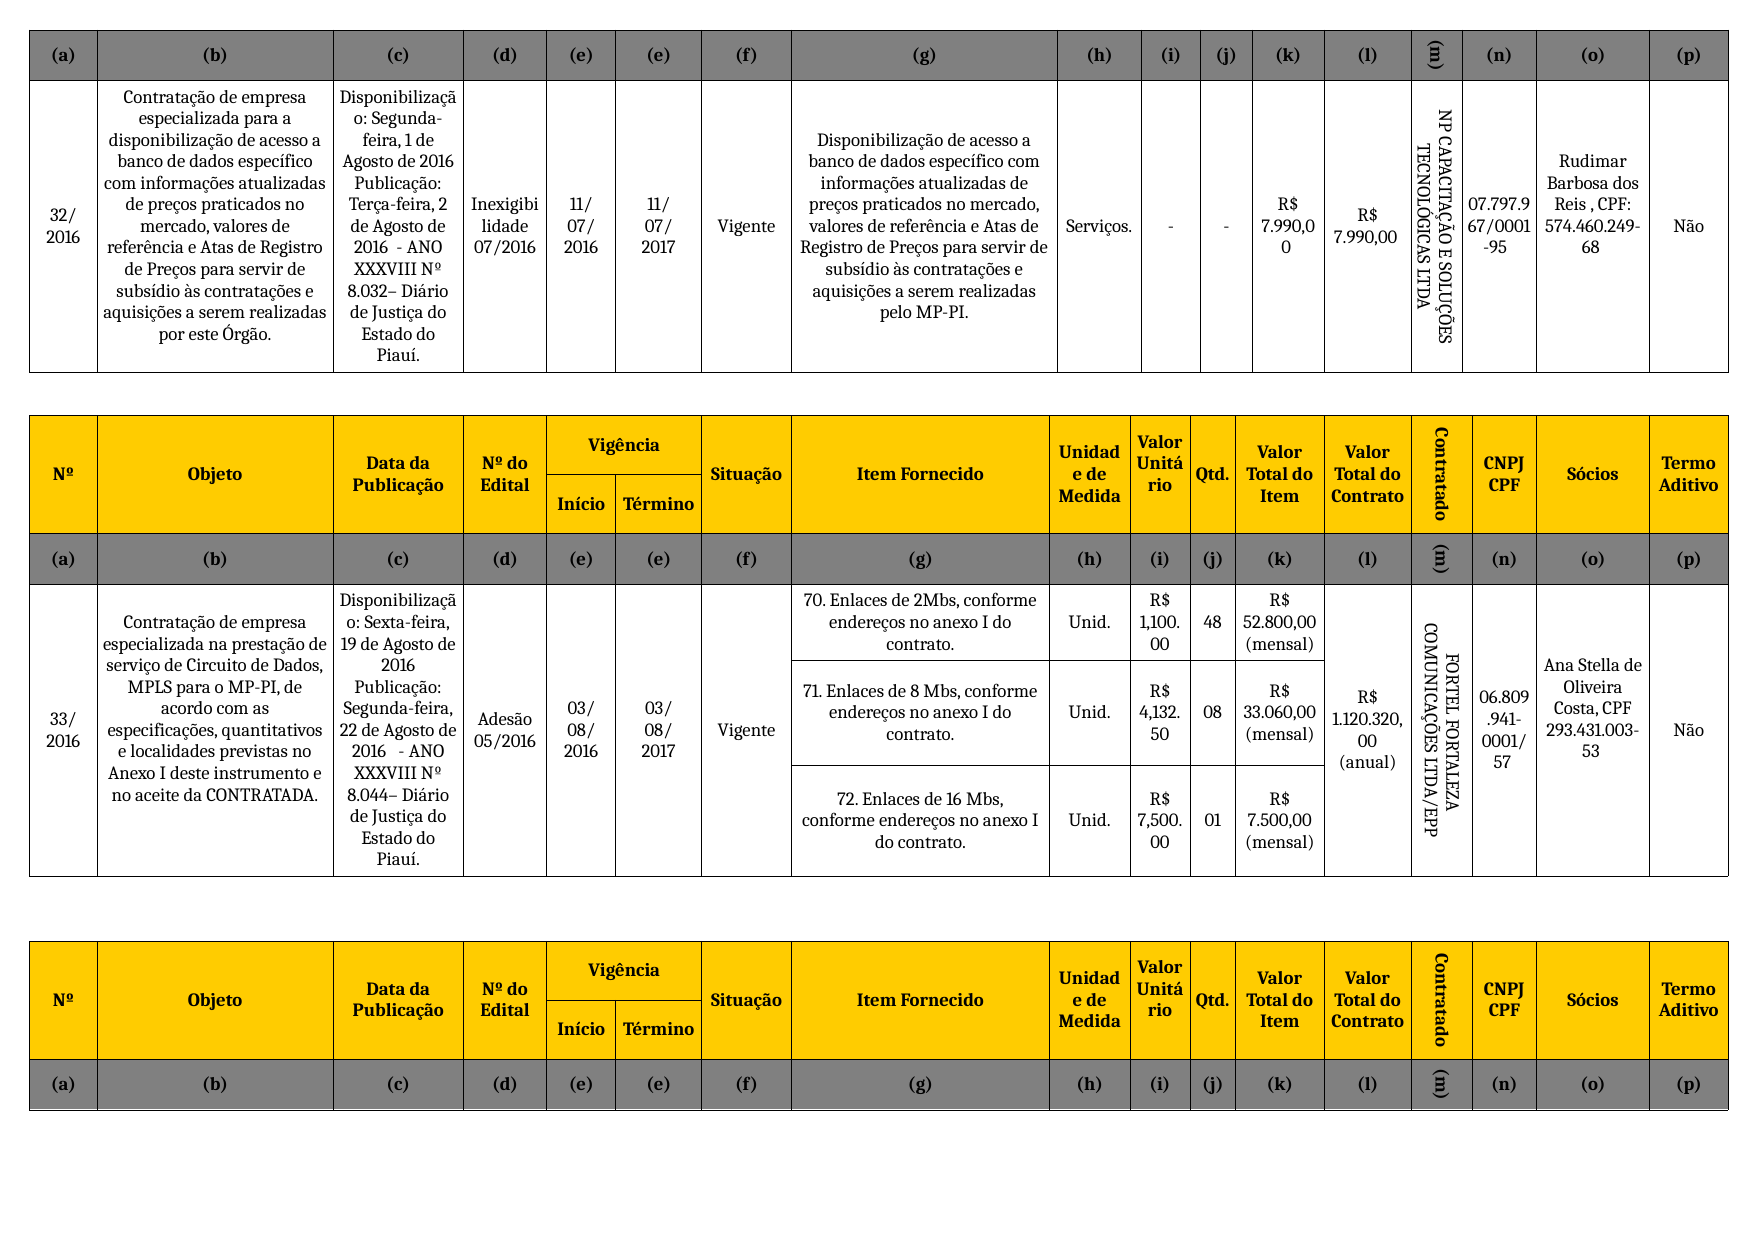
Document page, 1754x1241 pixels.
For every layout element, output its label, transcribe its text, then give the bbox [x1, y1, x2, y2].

table_header Valor Total do Item [1236, 416, 1324, 533]
table_cell 32/ 2016 [30, 81, 97, 372]
table_cell Disponibilização de acesso a banco de dados específico com informações atualizadas de preços praticados no mercado, valores de referência e Atas de Registro de Preços para servir de subsídio às contratações e aquisições a serem realizadas pelo MP-PI. [792, 81, 1057, 372]
table_cell Rudimar Barbosa dos Reis , CPF: 574.460.249-68 [1537, 81, 1649, 372]
table_cell (p) [1650, 1060, 1728, 1109]
table_cell (o) [1537, 534, 1649, 584]
table_cell (o) [1537, 1060, 1649, 1109]
table_cell Unid. [1050, 766, 1130, 876]
table_header CNPJ CPF [1473, 416, 1536, 533]
table_cell (n) [1473, 534, 1536, 584]
table_cell (j) [1191, 1060, 1235, 1109]
table_header Nº [30, 416, 97, 533]
table_header Valor Total do Contrato [1325, 416, 1411, 533]
table_cell (d) [464, 1060, 546, 1109]
table_cell 11/ 07/ 2016 [547, 81, 615, 372]
table_cell Contratação de empresa especializada para a disponibilização de acesso a banco de dados específico com informações atualizadas de preços praticados no mercado, valores de referência e Atas de Registro de Preços para servir de subsídio às contratações e aquisições a serem realizadas por este Órgão. [98, 81, 333, 372]
table_cell 11/ 07/ 2017 [616, 81, 701, 372]
table_cell (m) [1412, 31, 1462, 80]
table_header Contratado [1412, 942, 1472, 1059]
table_cell (k) [1236, 1060, 1324, 1109]
table_cell R$ 1.120.320,00 (anual) [1325, 585, 1411, 876]
table_cell (e) [547, 534, 615, 584]
table_cell R$ 7.990,00 [1253, 81, 1324, 372]
table_cell (i) [1131, 534, 1190, 584]
table_cell 06.809.941-0001/57 [1473, 585, 1536, 876]
table_cell R$ 4.132,50 [1131, 661, 1190, 764]
table_cell Serviços. [1058, 81, 1141, 372]
table_cell 48 [1191, 585, 1235, 660]
table_header Qtd. [1191, 416, 1235, 533]
table_cell (h) [1050, 1060, 1130, 1109]
table_cell 33/ 2016 [30, 585, 97, 876]
table_cell (f) [702, 31, 791, 80]
table_cell Unid. [1050, 585, 1130, 660]
table_header CNPJ CPF [1473, 942, 1536, 1059]
table_cell (j) [1191, 534, 1235, 584]
table_header Data da Publicação [334, 416, 463, 533]
table_cell (l) [1325, 1060, 1411, 1109]
table_cell (m) [1412, 534, 1472, 584]
table_header Valor Total do Item [1236, 942, 1324, 1059]
table_cell (l) [1325, 534, 1411, 584]
table_header Situação [702, 416, 791, 533]
table_cell (p) [1650, 534, 1728, 584]
table_cell (g) [792, 31, 1057, 80]
table_cell FORTEL FORTALEZA COMUNICAÇÕES LTDA/EPP [1412, 585, 1472, 876]
table_header Termo Aditivo [1650, 942, 1728, 1059]
table_cell (i) [1131, 1060, 1190, 1109]
table_header Sócios [1537, 942, 1649, 1059]
table_cell (d) [464, 31, 546, 80]
table_header Situação [702, 942, 791, 1059]
table_cell Contratação de empresa especializada na prestação de serviço de Circuito de Dados, MPLS para o MP-PI, de acordo com as especificações, quantitativos e localidades previstas no Anexo I deste instrumento e no aceite da CONTRATADA. [98, 585, 333, 876]
table_cell Não [1650, 81, 1728, 372]
table_cell (b) [98, 534, 333, 584]
table_header Valor Total do Contrato [1325, 942, 1411, 1059]
table_cell (b) [98, 31, 333, 80]
table_cell (i) [1142, 31, 1200, 80]
table_cell Vigente [702, 585, 791, 876]
table_cell 72. Enlaces de 16 Mbs, conforme endereços no anexo I do contrato. [792, 766, 1049, 876]
table_cell 03/ 08/ 2017 [616, 585, 701, 876]
table_cell 01 [1191, 766, 1235, 876]
table_header Objeto [98, 416, 333, 533]
table_cell NP CAPACITAÇÃO E SOLUÇÕES TECNOLÓGICAS LTDA [1412, 81, 1462, 372]
table_header Nº do Edital [464, 942, 546, 1059]
table_cell (h) [1058, 31, 1141, 80]
table_header Unidade de Medida [1050, 416, 1130, 533]
table_cell Não [1650, 585, 1728, 876]
table_cell R$ 1.100,00 [1131, 585, 1190, 660]
table_header Item Fornecido [792, 416, 1049, 533]
table_header Vigência [547, 416, 701, 474]
table_header Item Fornecido [792, 942, 1049, 1059]
table_cell Unid. [1050, 661, 1130, 764]
table_cell (n) [1473, 1060, 1536, 1109]
table_cell (e) [616, 31, 701, 80]
table_header Nº do Edital [464, 416, 546, 533]
table_cell Término [616, 475, 701, 533]
table_cell (c) [334, 31, 463, 80]
table_cell Disponibilização: Sexta-feira, 19 de Agosto de 2016 Publicação: Segunda-feira, 22 de Agosto de 2016 - ANO XXXVIII Nº 8.044– Diário de Justiça do Estado do Piauí. [334, 585, 463, 876]
table_cell R$ 7.990,00 [1325, 81, 1411, 372]
table_cell R$ 52.800,00 (mensal) [1236, 585, 1324, 660]
table_header Nº [30, 942, 97, 1059]
table_cell 70. Enlaces de 2Mbs, conforme endereços no anexo I do contrato. [792, 585, 1049, 660]
table_cell Início [547, 1001, 615, 1059]
table_cell R$ 33.060,00 (mensal) [1236, 661, 1324, 764]
table_cell (h) [1050, 534, 1130, 584]
table_cell (g) [792, 534, 1049, 584]
table_cell - [1201, 81, 1252, 372]
table_cell (a) [30, 31, 97, 80]
table_cell (f) [702, 534, 791, 584]
table_cell Disponibilização: Segunda-feira, 1 de Agosto de 2016 Publicação: Terça-feira, 2 de Agosto de 2016 - ANO XXXVIII Nº 8.032– Diário de Justiça do Estado do Piauí. [334, 81, 463, 372]
table_cell (o) [1537, 31, 1649, 80]
table_cell Ana Stella de Oliveira Costa, CPF 293.431.003-53 [1537, 585, 1649, 876]
table_header Qtd. [1191, 942, 1235, 1059]
table_cell (k) [1253, 31, 1324, 80]
table_header Contratado [1412, 416, 1472, 533]
table_cell Início [547, 475, 615, 533]
table_cell (d) [464, 534, 546, 584]
table_cell (b) [98, 1060, 333, 1109]
table_header Sócios [1537, 416, 1649, 533]
table_cell - [1142, 81, 1200, 372]
table_cell (e) [547, 1060, 615, 1109]
table_cell (a) [30, 534, 97, 584]
table_cell (p) [1650, 31, 1728, 80]
table_cell Adesão 05/2016 [464, 585, 546, 876]
table_cell (g) [792, 1060, 1049, 1109]
table_cell 08 [1191, 661, 1235, 764]
table_cell (l) [1325, 31, 1411, 80]
table_cell (c) [334, 1060, 463, 1109]
table_cell (k) [1236, 534, 1324, 584]
table_header Termo Aditivo [1650, 416, 1728, 533]
table_cell (e) [547, 31, 615, 80]
table_cell (e) [616, 534, 701, 584]
table_cell Vigente [702, 81, 791, 372]
table_cell (m) [1412, 1060, 1472, 1109]
table_cell 07.797.967/0001-95 [1463, 81, 1536, 372]
table_cell R$ 7.500,00 (mensal) [1236, 766, 1324, 876]
table_cell (n) [1463, 31, 1536, 80]
table_cell (j) [1201, 31, 1252, 80]
table_header Valor Unitário [1131, 942, 1190, 1059]
table_cell 71. Enlaces de 8 Mbs, conforme endereços no anexo I do contrato. [792, 661, 1049, 764]
table_cell (e) [616, 1060, 701, 1109]
table_header Vigência [547, 942, 701, 1000]
table_cell R$ 7.500,00 [1131, 766, 1190, 876]
table_cell 03/ 08/ 2016 [547, 585, 615, 876]
table_cell (c) [334, 534, 463, 584]
table_cell Término [616, 1001, 701, 1059]
table_cell (a) [30, 1060, 97, 1109]
table_header Objeto [98, 942, 333, 1059]
table_header Data da Publicação [334, 942, 463, 1059]
table_cell (f) [702, 1060, 791, 1109]
table_cell Inexigibilidade 07/2016 [464, 81, 546, 372]
table_header Valor Unitário [1131, 416, 1190, 533]
table_header Unidade de Medida [1050, 942, 1130, 1059]
